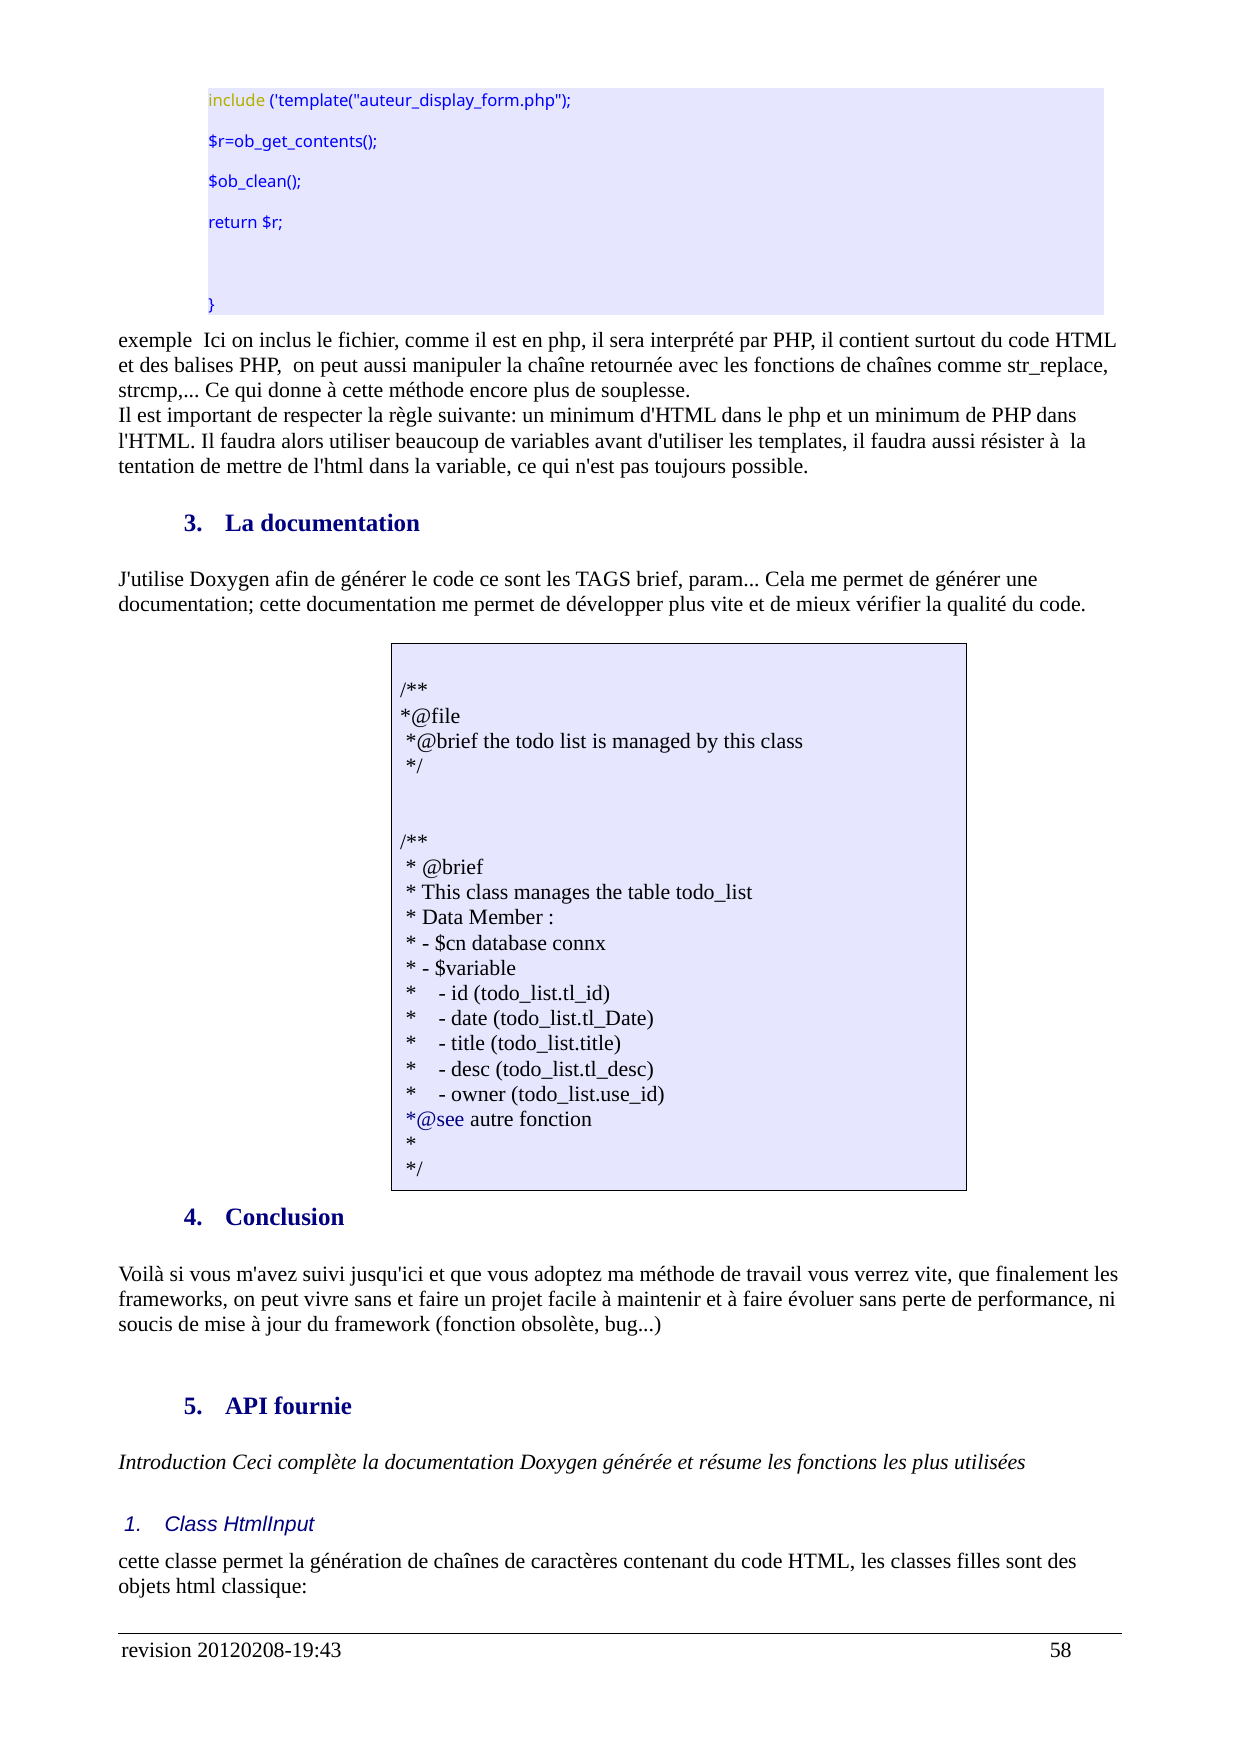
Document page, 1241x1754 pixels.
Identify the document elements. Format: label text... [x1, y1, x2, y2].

text exemple Ici on inclus le fichier, comme il est en php, il sera interprété par PHP, il contient surtout du code HTML et des balises PHP, on peut aussi manipuler la chaîne retournée avec les fonctions de chaînes comme str_replace, strcmp,... Ce qui donne à cette méthode encore plus de souplesse. [118, 327, 1122, 402]
subtitle La documentation [177, 508, 1122, 536]
text *@file *@brief the todo list is managed by this class */ /** [400, 703, 957, 854]
text } [208, 292, 1104, 315]
text * @brief * This class manages the table todo_list * Data Member : * - $cn database connx * - $variable * - id (todo_list.tl_id) * - date (todo_list.tl_Date) * - title (todo_list.title) * - desc (todo_list.tl_desc) * - owner (todo_list.use_id) [400, 854, 957, 1106]
text cette classe permet la génération de chaînes de caractères contenant du code HTML, les classes filles sont des objets html classique: [118, 1548, 1122, 1598]
text Voilà si vous m'avez suivi jusqu'ici et que vous adoptez ma méthode de travail vous verrez vite, que finalement les frameworks, on peut vivre sans et faire un projet facile à maintenir et à faire évoluer sans perte de performance, ni soucis de mise à jour du framework (fonction obsolète, bug...) [118, 1261, 1122, 1336]
text Il est important de respecter la règle suivante: un minimum d'HTML dans le php et un minimum de PHP dans l'HTML. Il faudra alors utiliser beaucoup de variables avant d'utiliser les templates, il faudra aussi résister à la tentation de mettre de l'html dans la variable, ce qui n'est pas toujours possible. [118, 402, 1122, 478]
text $r=ob_get_contents(); [208, 129, 1104, 152]
subtitle API fournie [177, 1391, 1122, 1420]
text J'utilise Doxygen afin de générer le code ce sont les TAGS brief, param... Cela me permet de générer une documentation; cette documentation me permet de développer plus vite et de mieux vérifier la qualité du code. [118, 566, 1122, 616]
text return $r; [208, 211, 1104, 233]
subtitle Class HtmlInput [118, 1511, 1122, 1536]
text /** [400, 652, 957, 703]
subtitle Conclusion [177, 646, 1122, 1231]
text include ('template("auteur_display_form.php"); [208, 88, 1104, 111]
text *@see autre fonction * */ [400, 1106, 957, 1182]
text $ob_clean(); [208, 170, 1104, 193]
text Introduction Ceci complète la documentation Doxygen générée et résume les fonctions les plus utilisées [118, 1449, 1122, 1474]
